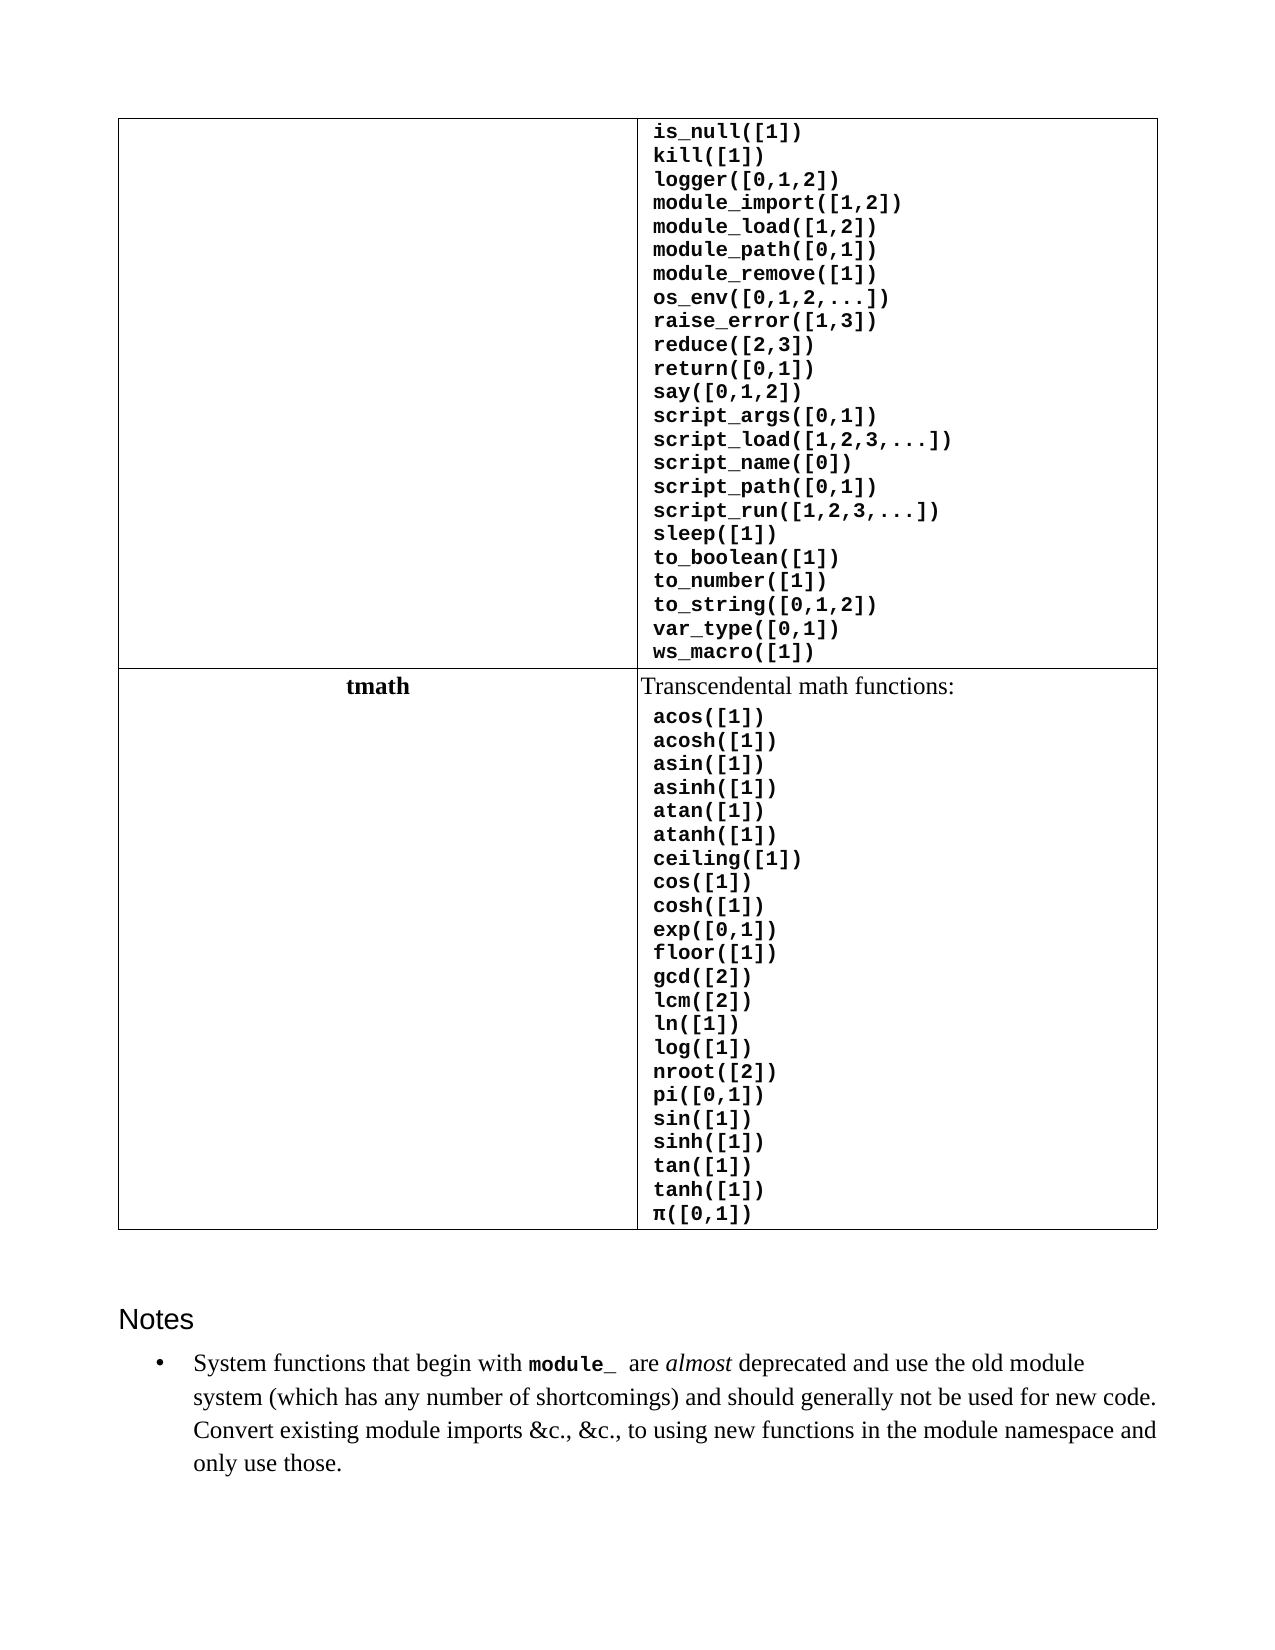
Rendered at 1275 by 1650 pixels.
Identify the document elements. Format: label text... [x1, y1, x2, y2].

table_cell Transcendental math functions: acos([1]) acosh([1]) asin([1]) asinh([1]) atan([1]) atanh([1]) ceiling([1]) cos([1]) cosh([1]) exp([0,1]) floor([1]) gcd([2]) lcm([2]) ln([1]) log([1]) nroot([2]) pi([0,1]) sin([1]) sinh([1]) tan([1]) tanh([1]) π([0,1]) [638, 669, 1157, 1229]
table_cell tmath [119, 669, 637, 1229]
table_cell [119, 119, 637, 668]
list System functions that begin with module_ are almost deprecated and use the old module system (which has any number of shortcomings) and should generally not be used for new code. Convert existing module imports &c., &c., to using new functions in the module namespace and only use those. [156, 1348, 1157, 1477]
subtitle Notes [118, 1302, 1157, 1335]
table_cell is_null([1]) kill([1]) logger([0,1,2]) module_import([1,2]) module_load([1,2]) module_path([0,1]) module_remove([1]) os_env([0,1,2,...]) raise_error([1,3]) reduce([2,3]) return([0,1]) say([0,1,2]) script_args([0,1]) script_load([1,2,3,...]) script_name([0]) script_path([0,1]) script_run([1,2,3,...]) sleep([1]) to_boolean([1]) to_number([1]) to_string([0,1,2]) var_type([0,1]) ws_macro([1]) [638, 119, 1157, 668]
